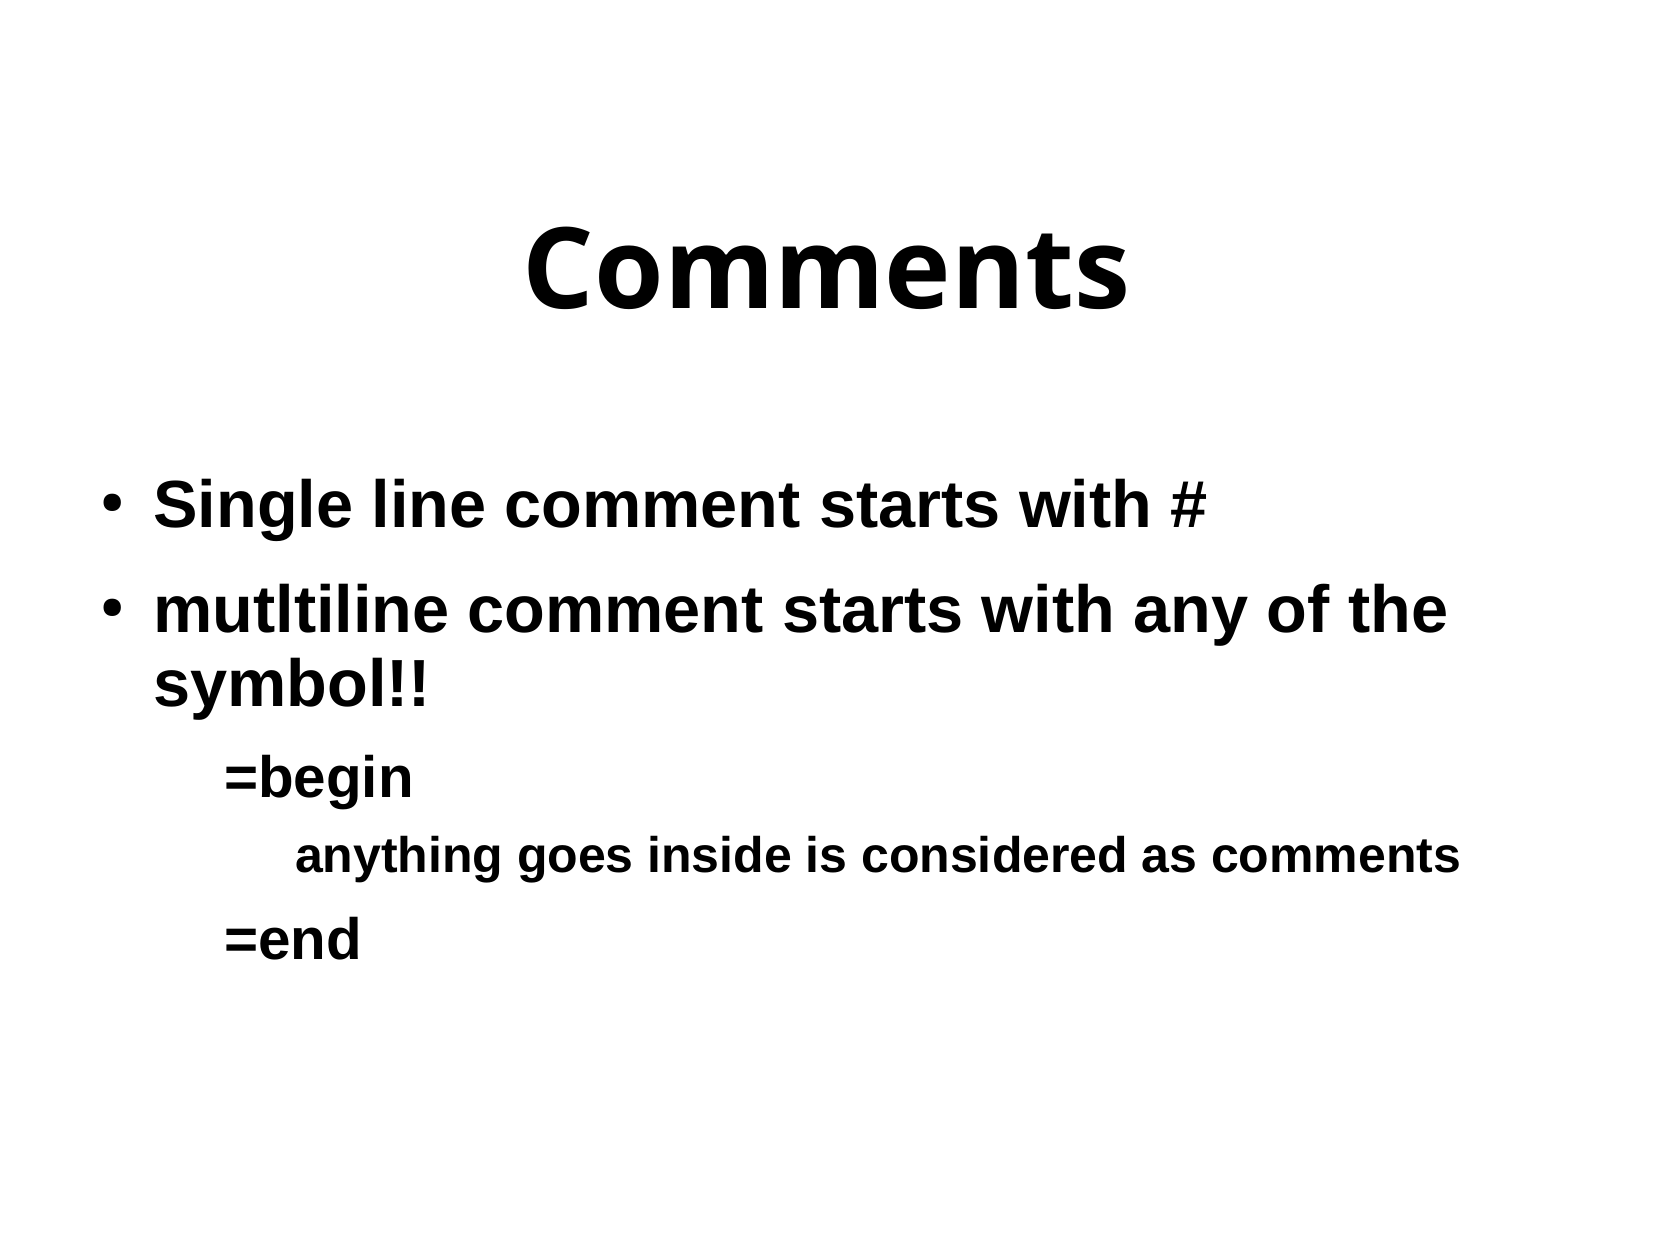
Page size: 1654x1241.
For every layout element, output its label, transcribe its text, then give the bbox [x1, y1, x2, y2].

title Comments [82, 161, 1571, 369]
list Single line comment starts with # mutltiline comment starts with any of the symbol!! =begin anything goes inside is considered as comments =end [82, 467, 1571, 1187]
